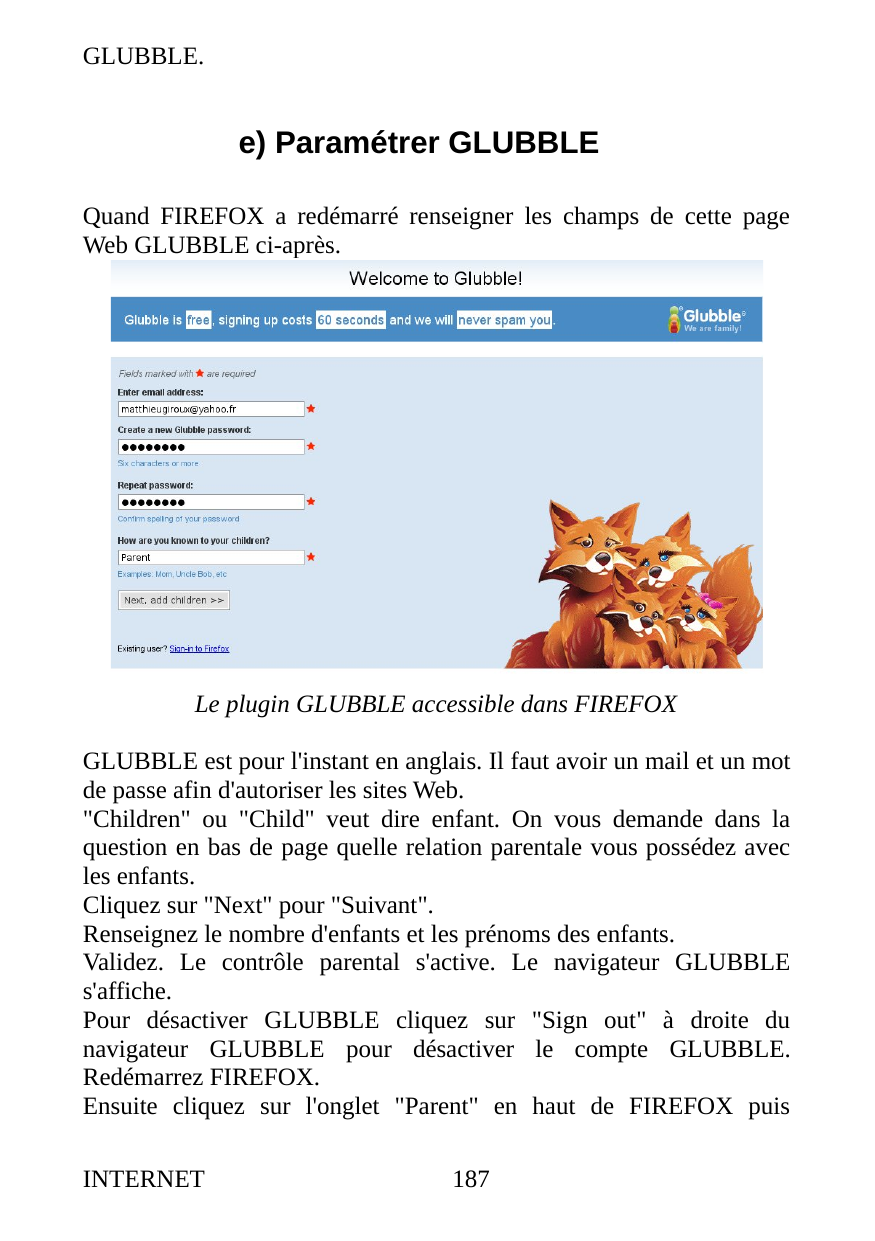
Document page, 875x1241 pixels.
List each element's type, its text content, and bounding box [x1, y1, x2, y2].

subtitle Paramétrer GLUBBLE [83, 124, 791, 160]
text Pour désactiver GLUBBLE cliquez sur "Sign out" à droite du navigateur GLUBBLE pour désactiver le compte GLUBBLE. Redémarrez FIREFOX. [83, 1005, 791, 1091]
text Validez. Le contrôle parental s'active. Le navigateur GLUBBLE s'affiche. [83, 947, 791, 1005]
text Le plugin GLUBBLE accessible dans FIREFOX [83, 689, 791, 717]
text GLUBBLE est pour l'instant en anglais. Il faut avoir un mail et un mot de passe afin d'autoriser les sites Web. [83, 746, 791, 804]
text Quand FIREFOX a redémarré renseigner les champs de cette page Web GLUBBLE ci-après. [83, 201, 791, 258]
text "Children" ou "Child" veut dire enfant. On vous demande dans la question en bas de page quelle relation parentale vous possédez avec les enfants. [83, 804, 791, 890]
text GLUBBLE. [83, 41, 791, 70]
text Cliquez sur "Next" pour "Suivant". [83, 890, 791, 919]
picture [110, 260, 764, 688]
text Renseignez le nombre d'enfants et les prénoms des enfants. [83, 919, 791, 947]
text Ensuite cliquez sur l'onglet "Parent" en haut de FIREFOX puis [83, 1091, 791, 1120]
